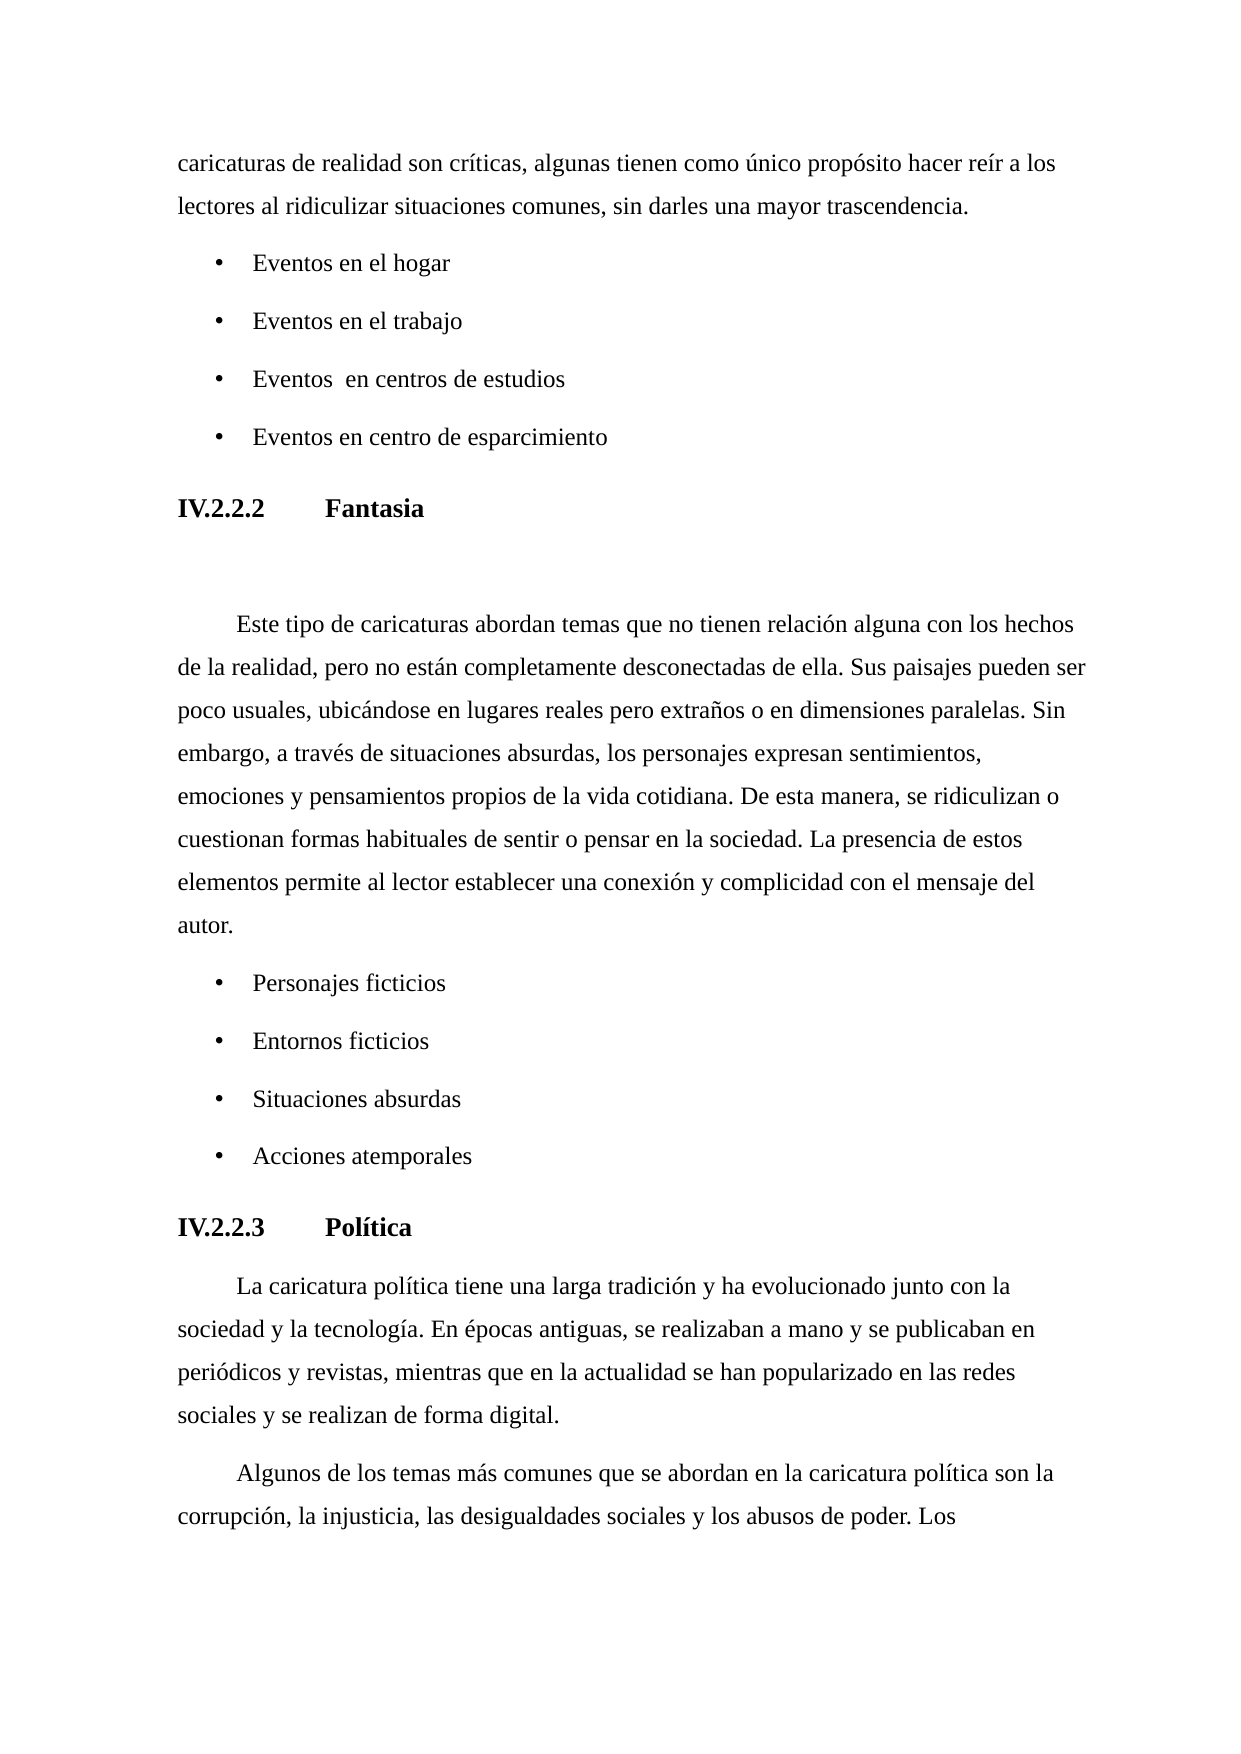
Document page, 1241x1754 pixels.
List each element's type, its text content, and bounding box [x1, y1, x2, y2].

text Algunos de los temas más comunes que se abordan en la caricatura política son la corrupción, la injusticia, las desigualdades sociales y los abusos de poder. Los [177, 1458, 1093, 1530]
text Este tipo de caricaturas abordan temas que no tienen relación alguna con los hechos de la realidad, pero no están completamente desconectadas de ella. Sus paisajes pueden ser poco usuales, ubicándose en lugares reales pero extraños o en dimensiones paralelas. Sin embargo, a través de situaciones absurdas, los personajes expresan sentimientos, emociones y pensamientos propios de la vida cotidiana. De esta manera, se ridiculizan o cuestionan formas habituales de sentir o pensar en la sociedad. La presencia de estos elementos permite al lector establecer una conexión y complicidad con el mensaje del autor. [177, 609, 1093, 939]
text caricaturas de realidad son críticas, algunas tienen como único propósito hacer reír a los lectores al ridiculizar situaciones comunes, sin darles una mayor trascendencia. [177, 148, 1093, 219]
text La caricatura política tiene una larga tradición y ha evolucionado junto con la sociedad y la tecnología. En épocas antiguas, se realizaban a mano y se publicaban en periódicos y revistas, mientras que en la actualidad se han popularizado en las redes sociales y se realizan de forma digital. [177, 1271, 1093, 1429]
list Entornos ficticios [215, 1026, 1093, 1055]
list Eventos en el trabajo [215, 306, 1093, 335]
subtitle Política [177, 1212, 1093, 1243]
list Acciones atemporales [215, 1141, 1093, 1170]
list Situaciones absurdas [215, 1084, 1093, 1112]
list Personajes ficticios [215, 968, 1093, 997]
list Eventos en centro de esparcimiento [215, 422, 1093, 450]
list Eventos en el hogar [215, 248, 1093, 277]
subtitle Fantasia [177, 492, 1093, 523]
list Eventos en centros de estudios [215, 364, 1093, 393]
